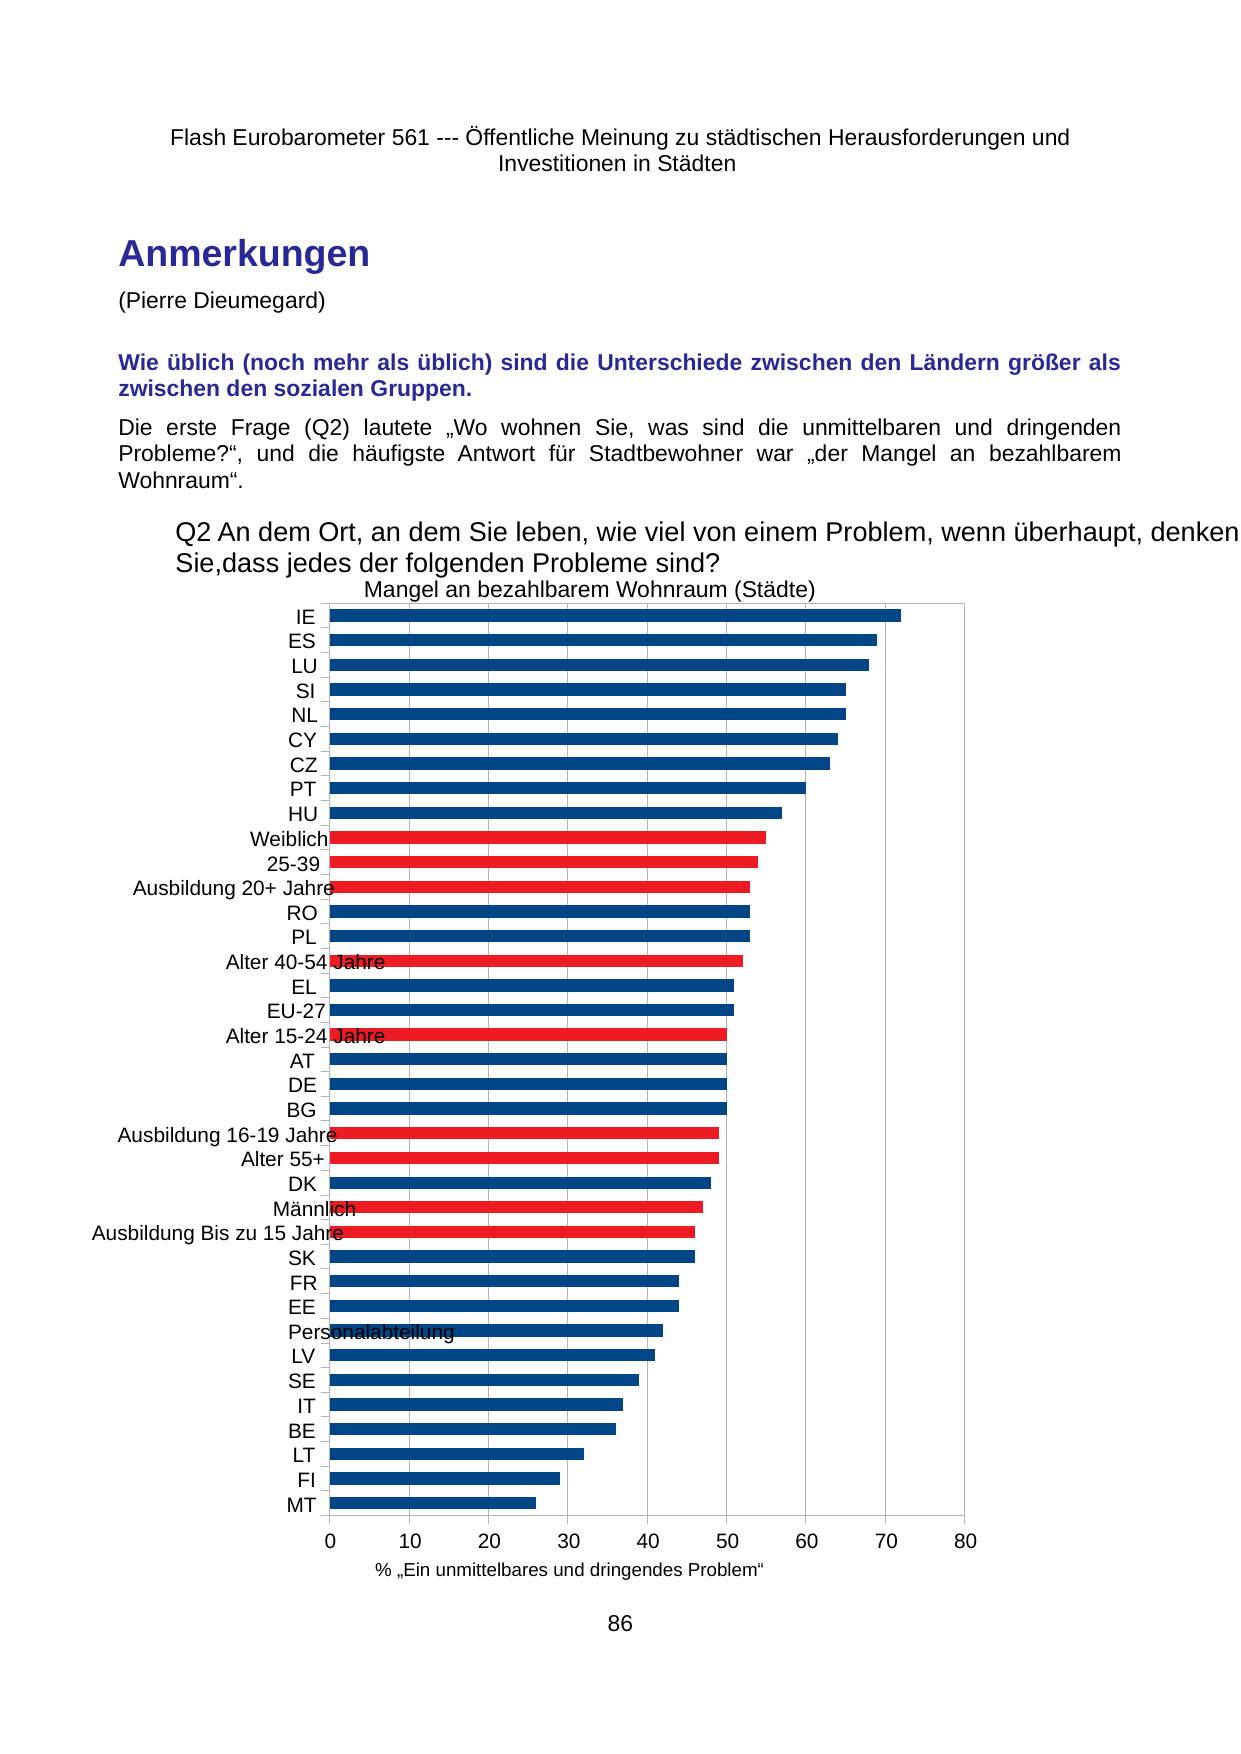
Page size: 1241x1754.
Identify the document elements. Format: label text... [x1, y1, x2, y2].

subtitle Wie üblich (noch mehr als üblich) sind die Unterschiede zwischen den Ländern größer als zwischen den sozialen Gruppen. [118, 349, 1122, 401]
text Die erste Frage (Q2) lautete „Wo wohnen Sie, was sind die unmittelbaren und dringenden Probleme?“, und die häufigste Antwort für Stadtbewohner war „der Mangel an bezahlbarem Wohnraum“. [118, 414, 1122, 493]
text (Pierre Dieumegard) [118, 287, 1122, 313]
subtitle Anmerkungen [118, 231, 1122, 274]
